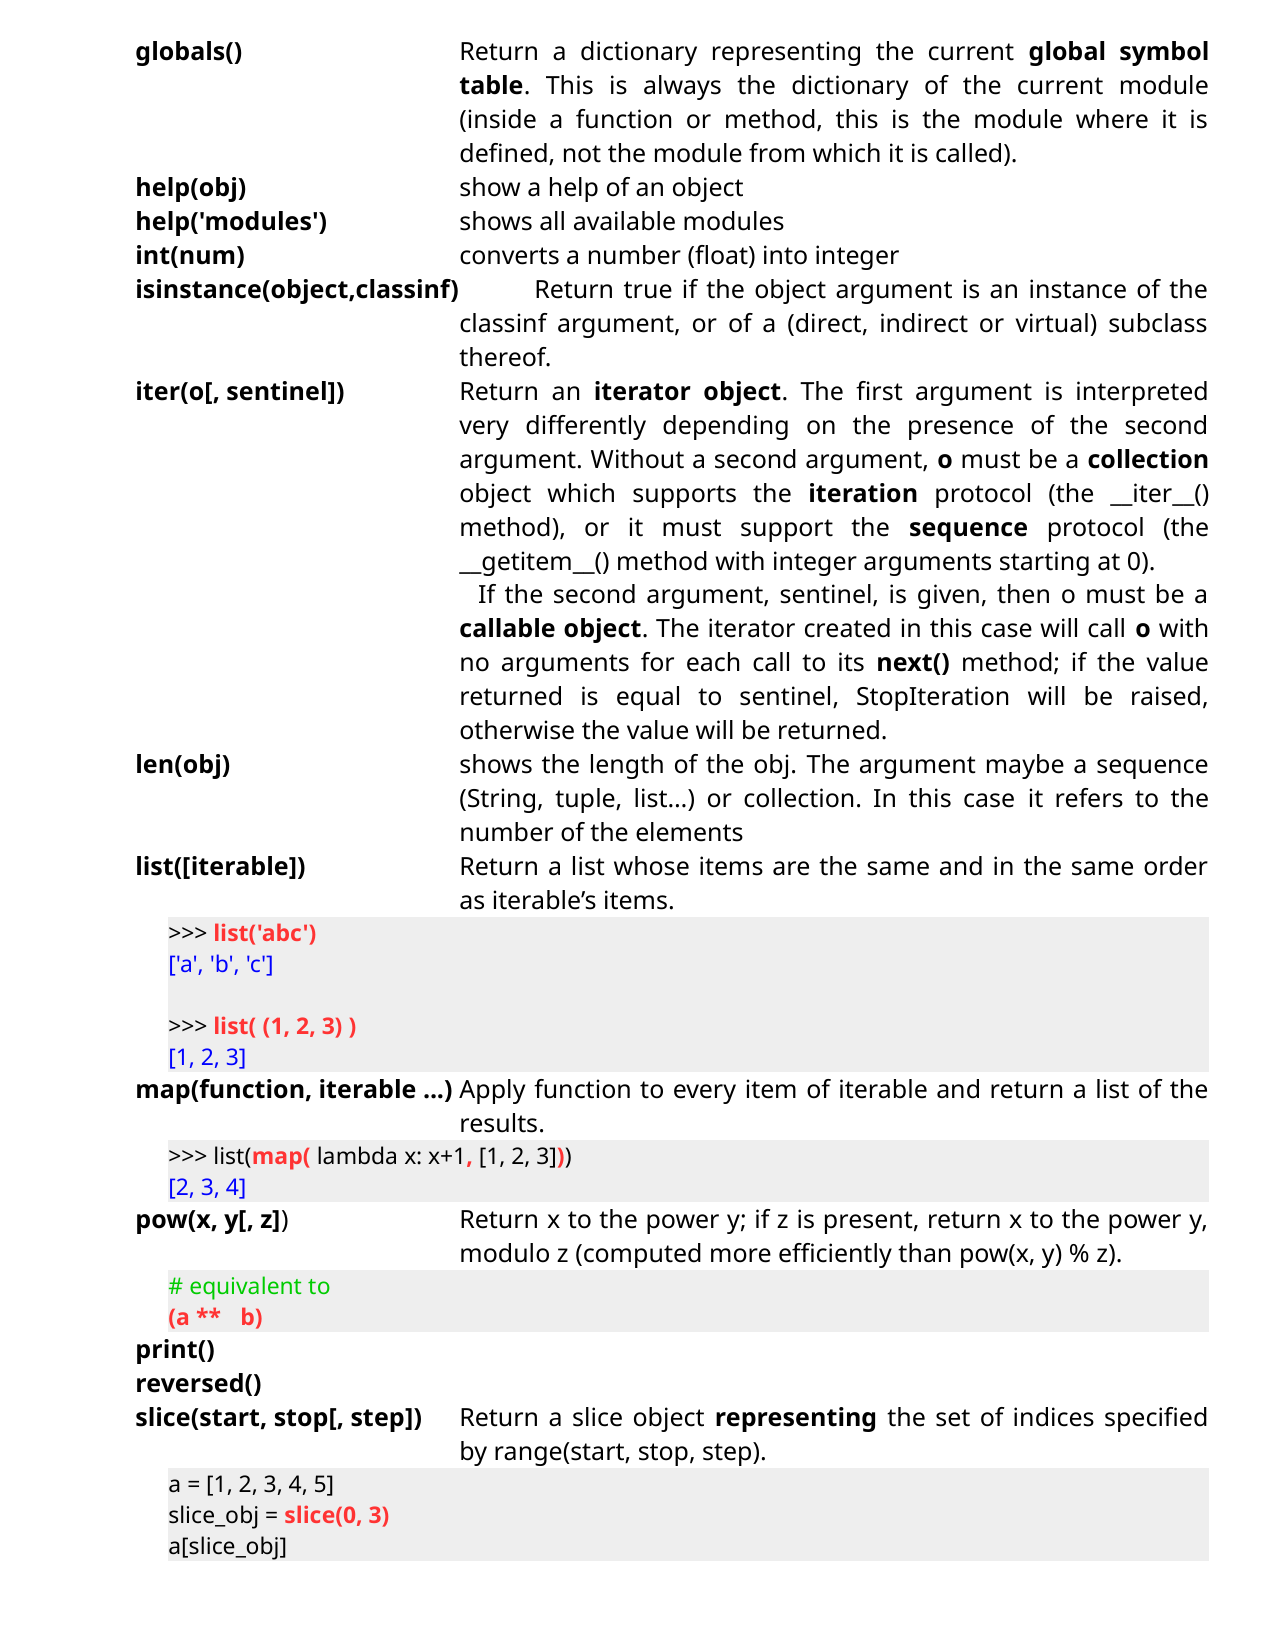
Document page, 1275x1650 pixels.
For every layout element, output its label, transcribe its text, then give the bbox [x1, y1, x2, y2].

text (a ** b) [168, 1301, 1209, 1332]
list help('modules') shows all available modules [135, 204, 1209, 238]
text ['a', 'b', 'c'] [168, 948, 1209, 979]
list map(function, iterable ...) Apply function to every item of iterable and return a list of the results. [135, 1072, 1209, 1140]
text [2, 3, 4] [168, 1171, 1209, 1202]
list slice(start, stop[, step]) Return a slice object representing the set of indices specified by range(start, stop, step). [135, 1400, 1209, 1468]
text >>> list( (1, 2, 3) ) [168, 1010, 1209, 1041]
text >>> list(map( lambda x: x+1, [1, 2, 3])) [168, 1140, 1209, 1171]
list iter(o[, sentinel]) Return an iterator object. The first argument is interpreted very differently depending on the presence of the second argument. Without a second argument, o must be a collection object which supports the iteration protocol (the __iter__() method), or it must support the sequence protocol (the __getitem__() method with integer arguments starting at 0). [135, 374, 1209, 577]
list pow(x, y[, z]) Return x to the power y; if z is present, return x to the power y, modulo z (computed more efficiently than pow(x, y) % z). [135, 1202, 1209, 1270]
list If the second argument, sentinel, is given, then o must be a callable object. The iterator created in this case will call o with no arguments for each call to its next() method; if the value returned is equal to sentinel, StopIteration will be raised, otherwise the value will be returned. [459, 577, 1209, 747]
list globals() Return a dictionary representing the current global symbol table. This is always the dictionary of the current module (inside a function or method, this is the module where it is defined, not the module from which it is called). [135, 34, 1209, 170]
text >>> list('abc') [168, 917, 1209, 948]
list print() [135, 1332, 1209, 1366]
text a[slice_obj] [168, 1530, 1209, 1561]
text slice_obj = slice(0, 3) [168, 1499, 1209, 1530]
list len(obj) shows the length of the obj. The argument maybe a sequence (String, tuple, list…) or collection. In this case it refers to the number of the elements [135, 747, 1209, 849]
list reversed() [135, 1366, 1209, 1400]
list int(num) converts a number (float) into integer [135, 238, 1209, 272]
text # equivalent to [168, 1270, 1209, 1301]
list help(obj) show a help of an object [135, 170, 1209, 204]
text a = [1, 2, 3, 4, 5] [168, 1468, 1209, 1499]
text [1, 2, 3] [168, 1041, 1209, 1072]
list list([iterable]) Return a list whose items are the same and in the same order as iterable’s items. [135, 849, 1209, 917]
list isinstance(object,classinf) Return true if the object argument is an instance of the classinf argument, or of a (direct, indirect or virtual) subclass thereof. [135, 272, 1209, 374]
